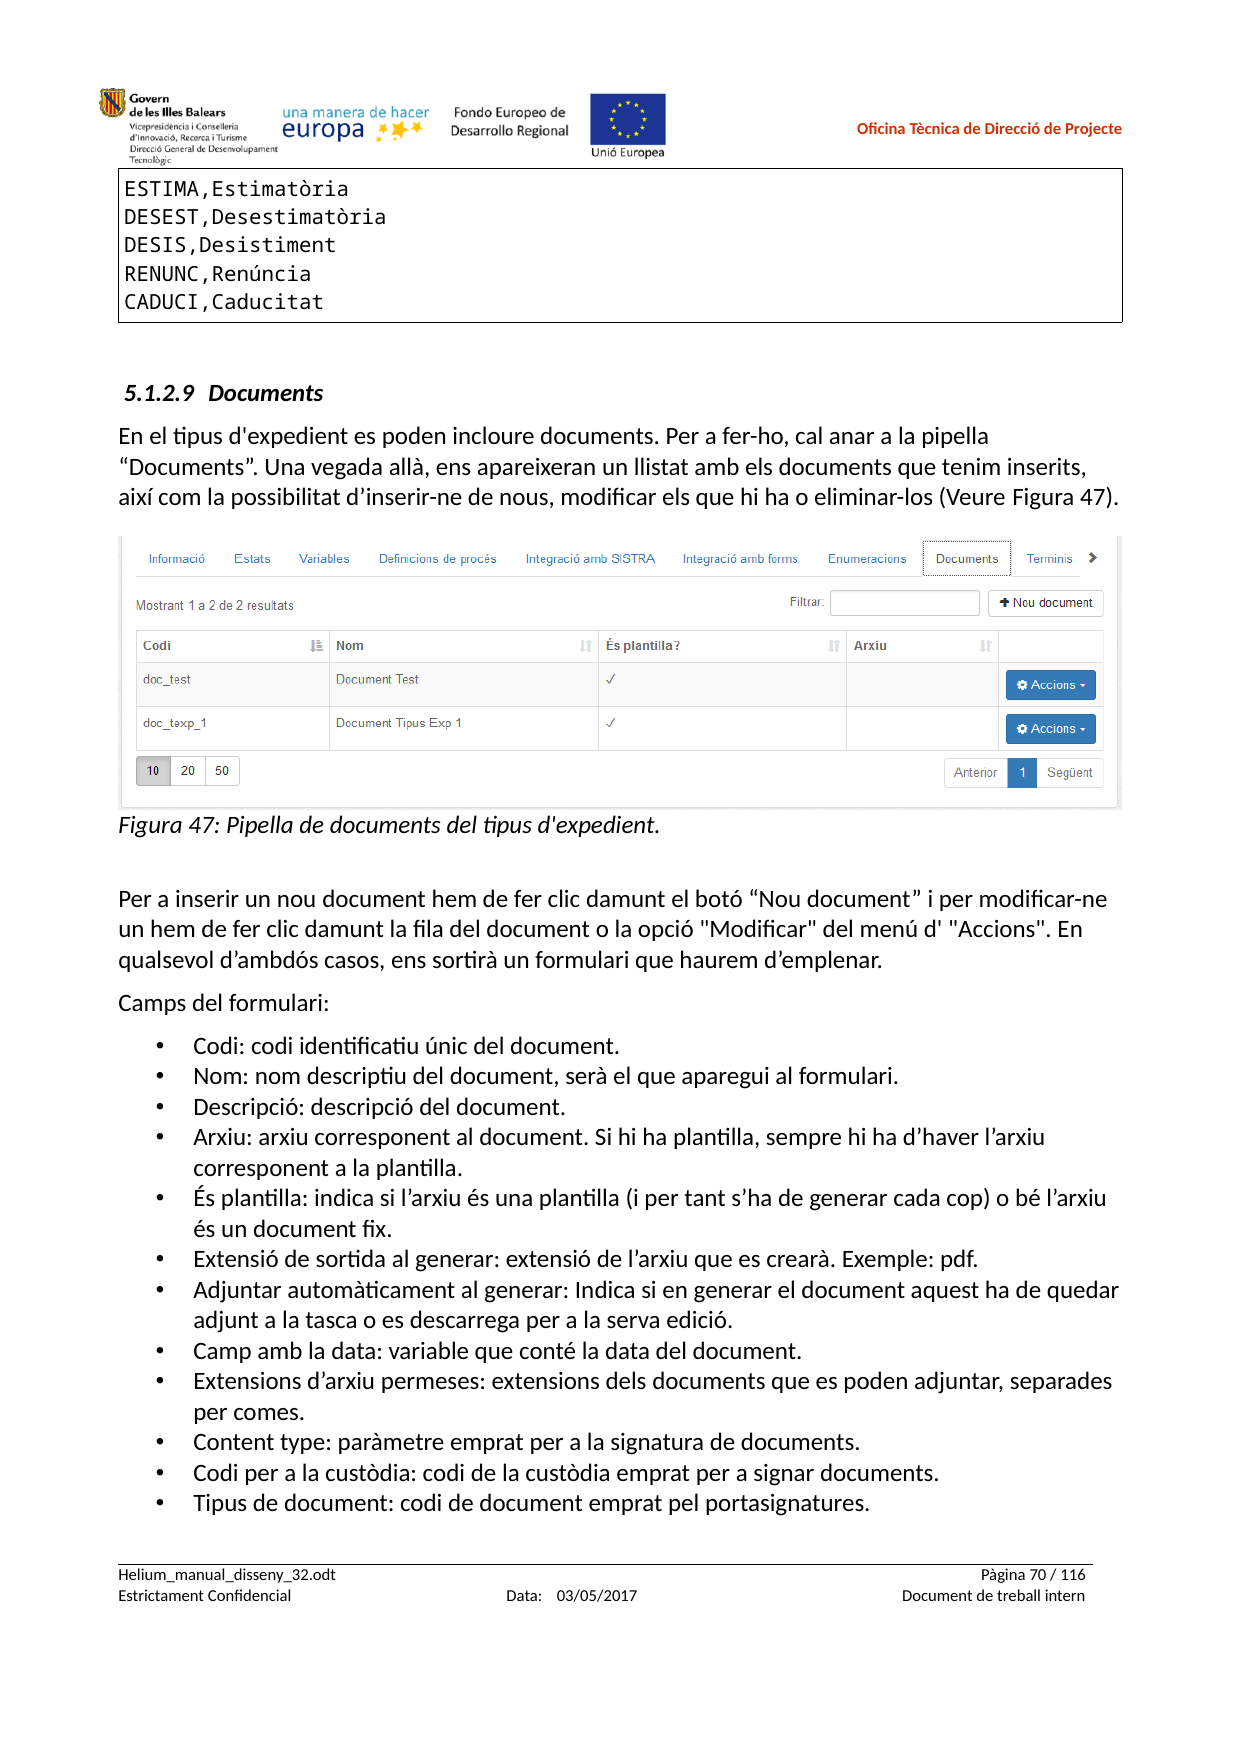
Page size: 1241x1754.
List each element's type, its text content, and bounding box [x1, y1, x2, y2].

table_header ESTIMA,Estimatòria DESEST,Desestimatòria DESIS,Desistiment RENUNC,Renúncia CADUCI,Caducitat [119, 169, 1122, 322]
list Camp amb la data: variable que conté la data del document. [156, 1335, 1122, 1366]
text En el tipus d'expedient es poden incloure documents. Per a fer-ho, cal anar a la pipella “Documents”. Una vegada allà, ens apareixeran un llistat amb els documents que tenim inserits, així com la possibilitat d’inserir-ne de nous, modificar els que hi ha o eliminar-los (Veure Figura 47). [118, 420, 1122, 512]
list Descripció: descripció del document. [156, 1091, 1122, 1121]
list Extensions d’arxiu permeses: extensions dels documents que es poden adjuntar, separades per comes. [156, 1366, 1122, 1427]
list Adjuntar automàticament al generar: Indica si en generar el document aquest ha de quedar adjunt a la tasca o es descarrega per a la serva edició. [156, 1274, 1122, 1335]
list Content type: paràmetre emprat per a la signatura de documents. [156, 1427, 1122, 1457]
list Extensió de sortida al generar: extensió de l’arxiu que es crearà. Exemple: pdf. [156, 1243, 1122, 1274]
text Per a inserir un nou document hem de fer clic damunt el botó “Nou document” i per modificar-ne un hem de fer clic damunt la fila del document o la opció "Modificar" del menú d' "Accions". En qualsevol d’ambdós casos, ens sortirà un formulari que haurem d’emplenar. [118, 883, 1122, 974]
list Arxiu: arxiu corresponent al document. Si hi ha plantilla, sempre hi ha d’haver l’arxiu corresponent a la plantilla. [156, 1121, 1122, 1182]
list És plantilla: indica si l’arxiu és una plantilla (i per tant s’ha de generar cada cop) o bé l’arxiu és un document fix. [156, 1182, 1122, 1243]
list Codi: codi identificatiu únic del document. [156, 1030, 1122, 1060]
list Tipus de document: codi de document emprat pel portasignatures. [156, 1488, 1122, 1518]
list Codi per a la custòdia: codi de la custòdia emprat per a signar documents. [156, 1457, 1122, 1488]
subtitle Documents [118, 377, 1122, 408]
picture [99, 87, 668, 166]
text Camps del formulari: [118, 987, 1122, 1017]
text Figura 47: Pipella de documents del tipus d'expedient. [118, 810, 1122, 840]
list Nom: nom descriptiu del document, serà el que aparegui al formulari. [156, 1060, 1122, 1091]
picture [118, 536, 1123, 810]
